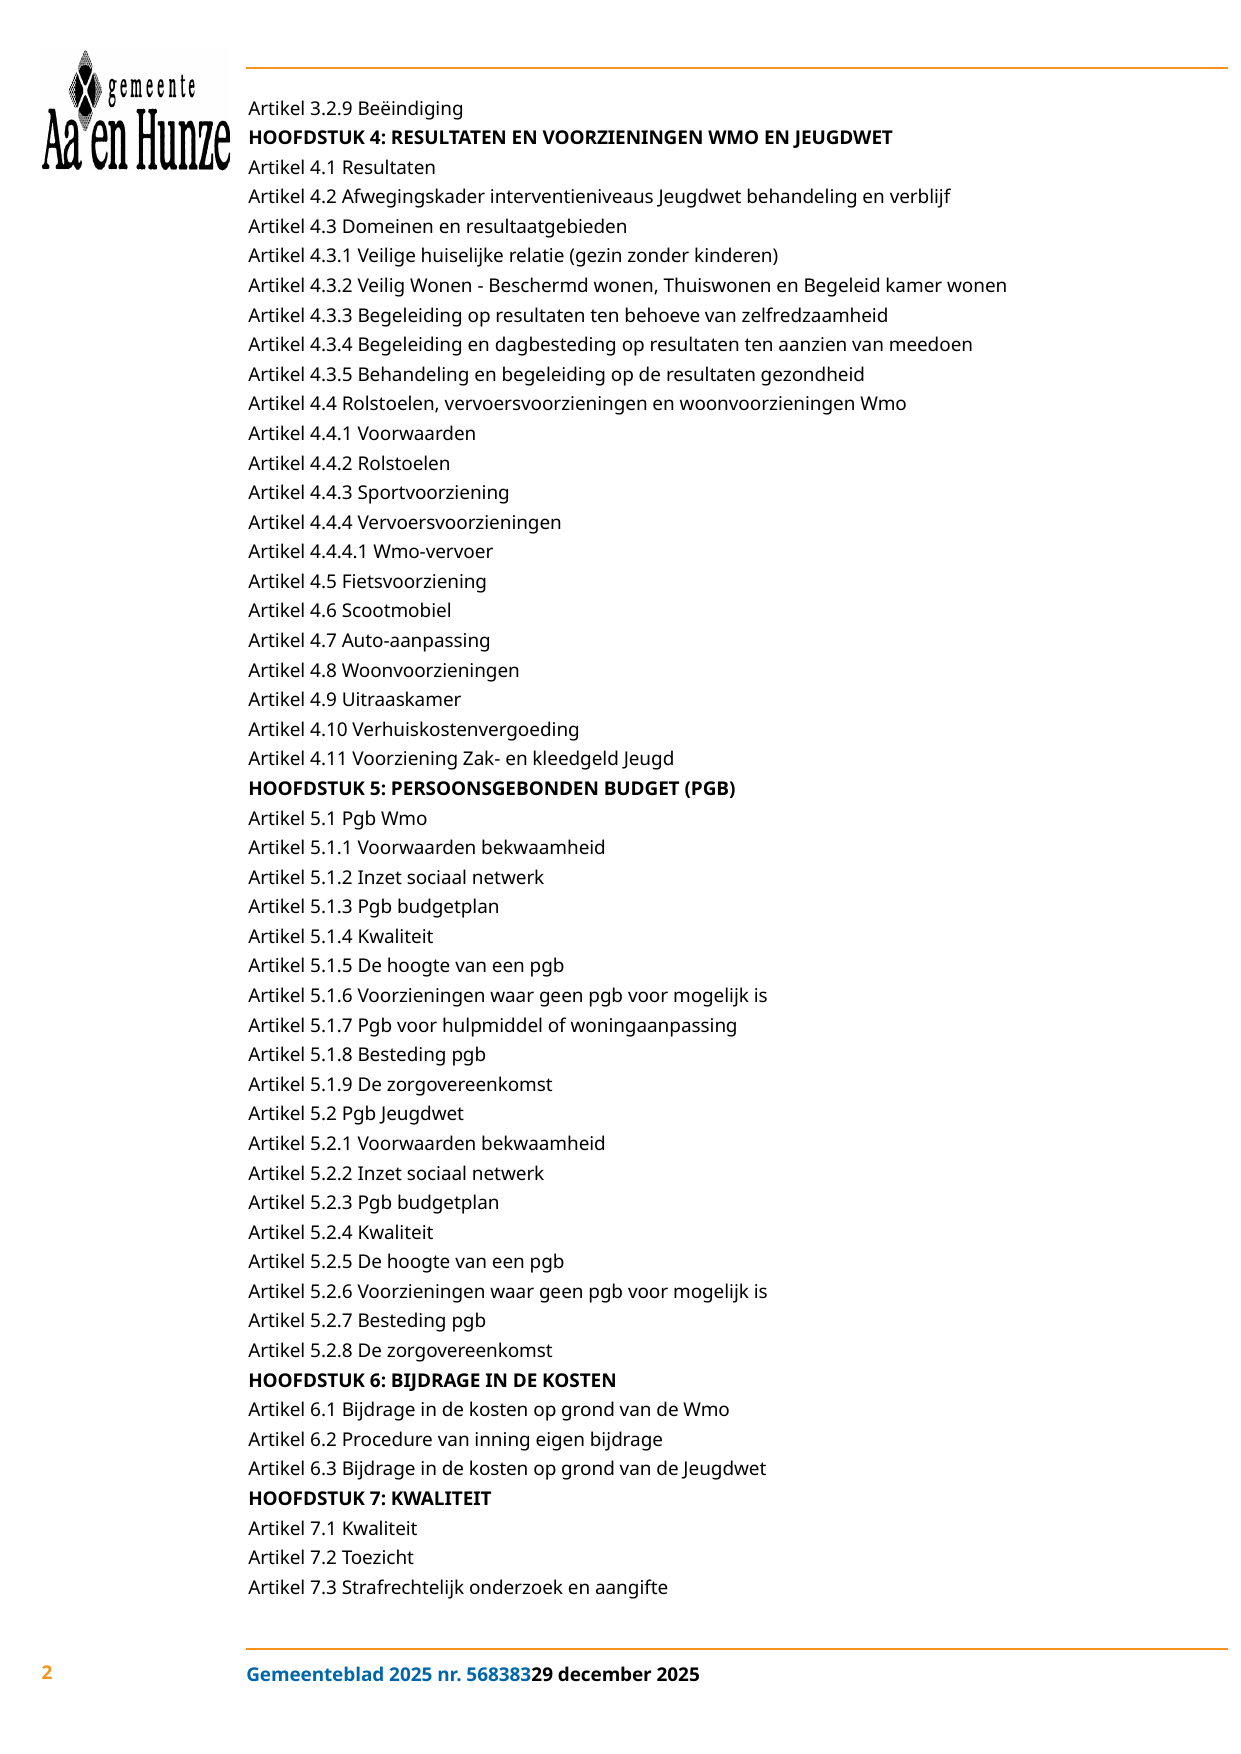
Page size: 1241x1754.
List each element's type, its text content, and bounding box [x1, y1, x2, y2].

text HOOFDSTUK 4: RESULTATEN EN VOORZIENINGEN WMO EN JEUGDWET [248, 124, 1152, 150]
text Artikel 3.2.9 Beëindiging [248, 95, 1152, 121]
text Artikel 5.1.5 De hoogte van een pgb [248, 953, 1152, 978]
text Artikel 4.4.4 Vervoersvoorzieningen [248, 509, 1152, 535]
text Artikel 7.1 Kwaliteit [248, 1515, 1152, 1541]
text Artikel 4.10 Verhuiskostenvergoeding [248, 716, 1152, 742]
text Artikel 5.1.4 Kwaliteit [248, 923, 1152, 949]
text Artikel 5.2.1 Voorwaarden bekwaamheid [248, 1130, 1152, 1156]
text Artikel 7.2 Toezicht [248, 1544, 1152, 1570]
text Artikel 5.2.4 Kwaliteit [248, 1219, 1152, 1245]
picture [41, 47, 231, 172]
text Artikel 4.3.5 Behandeling en begeleiding op de resultaten gezondheid [248, 361, 1152, 387]
text Artikel 4.3.4 Begeleiding en dagbesteding op resultaten ten aanzien van meedoen [248, 331, 1152, 357]
text Artikel 5.1.3 Pgb budgetplan [248, 893, 1152, 919]
text Artikel 5.1.7 Pgb voor hulpmiddel of woningaanpassing [248, 1012, 1152, 1038]
text Artikel 4.3.2 Veilig Wonen - Beschermd wonen, Thuiswonen en Begeleid kamer wonen [248, 272, 1152, 298]
text Artikel 4.3 Domeinen en resultaatgebieden [248, 213, 1152, 239]
text Artikel 5.1 Pgb Wmo [248, 805, 1152, 831]
text Artikel 7.3 Strafrechtelijk onderzoek en aangifte [248, 1574, 1152, 1600]
text HOOFDSTUK 7: KWALITEIT [248, 1485, 1152, 1511]
text Artikel 5.2.2 Inzet sociaal netwerk [248, 1160, 1152, 1186]
text Artikel 4.9 Uitraaskamer [248, 686, 1152, 712]
text Artikel 4.4.3 Sportvoorziening [248, 479, 1152, 505]
text Artikel 5.1.9 De zorgovereenkomst [248, 1071, 1152, 1097]
text Artikel 4.7 Auto-aanpassing [248, 627, 1152, 653]
text Artikel 4.2 Afwegingskader interventieniveaus Jeugdwet behandeling en verblijf [248, 183, 1152, 209]
text Artikel 5.2 Pgb Jeugdwet [248, 1101, 1152, 1126]
text Artikel 5.2.3 Pgb budgetplan [248, 1189, 1152, 1215]
text Artikel 4.4 Rolstoelen, vervoersvoorzieningen en woonvoorzieningen Wmo [248, 391, 1152, 416]
text Artikel 5.1.1 Voorwaarden bekwaamheid [248, 834, 1152, 860]
text Artikel 6.1 Bijdrage in de kosten op grond van de Wmo [248, 1396, 1152, 1422]
text Artikel 5.1.2 Inzet sociaal netwerk [248, 864, 1152, 890]
text Artikel 4.5 Fietsvoorziening [248, 568, 1152, 594]
text Artikel 4.6 Scootmobiel [248, 598, 1152, 623]
text HOOFDSTUK 5: PERSOONSGEBONDEN BUDGET (PGB) [248, 775, 1152, 801]
text Artikel 5.1.6 Voorzieningen waar geen pgb voor mogelijk is [248, 982, 1152, 1008]
text Artikel 5.2.5 De hoogte van een pgb [248, 1248, 1152, 1274]
text Artikel 4.3.3 Begeleiding op resultaten ten behoeve van zelfredzaamheid [248, 302, 1152, 328]
text Artikel 5.2.6 Voorzieningen waar geen pgb voor mogelijk is [248, 1278, 1152, 1304]
text Artikel 5.2.8 De zorgovereenkomst [248, 1337, 1152, 1363]
text Artikel 5.1.8 Besteding pgb [248, 1041, 1152, 1067]
text Artikel 4.4.2 Rolstoelen [248, 450, 1152, 476]
text Artikel 6.3 Bijdrage in de kosten op grond van de Jeugdwet [248, 1456, 1152, 1481]
text Artikel 6.2 Procedure van inning eigen bijdrage [248, 1426, 1152, 1452]
text Artikel 4.11 Voorziening Zak- en kleedgeld Jeugd [248, 746, 1152, 771]
text Artikel 4.3.1 Veilige huiselijke relatie (gezin zonder kinderen) [248, 243, 1152, 268]
text Artikel 4.8 Woonvoorzieningen [248, 657, 1152, 683]
text HOOFDSTUK 6: BIJDRAGE IN DE KOSTEN [248, 1367, 1152, 1393]
text Artikel 5.2.7 Besteding pgb [248, 1308, 1152, 1333]
text Artikel 4.4.4.1 Wmo-vervoer [248, 538, 1152, 564]
text Artikel 4.1 Resultaten [248, 154, 1152, 180]
text Artikel 4.4.1 Voorwaarden [248, 420, 1152, 446]
